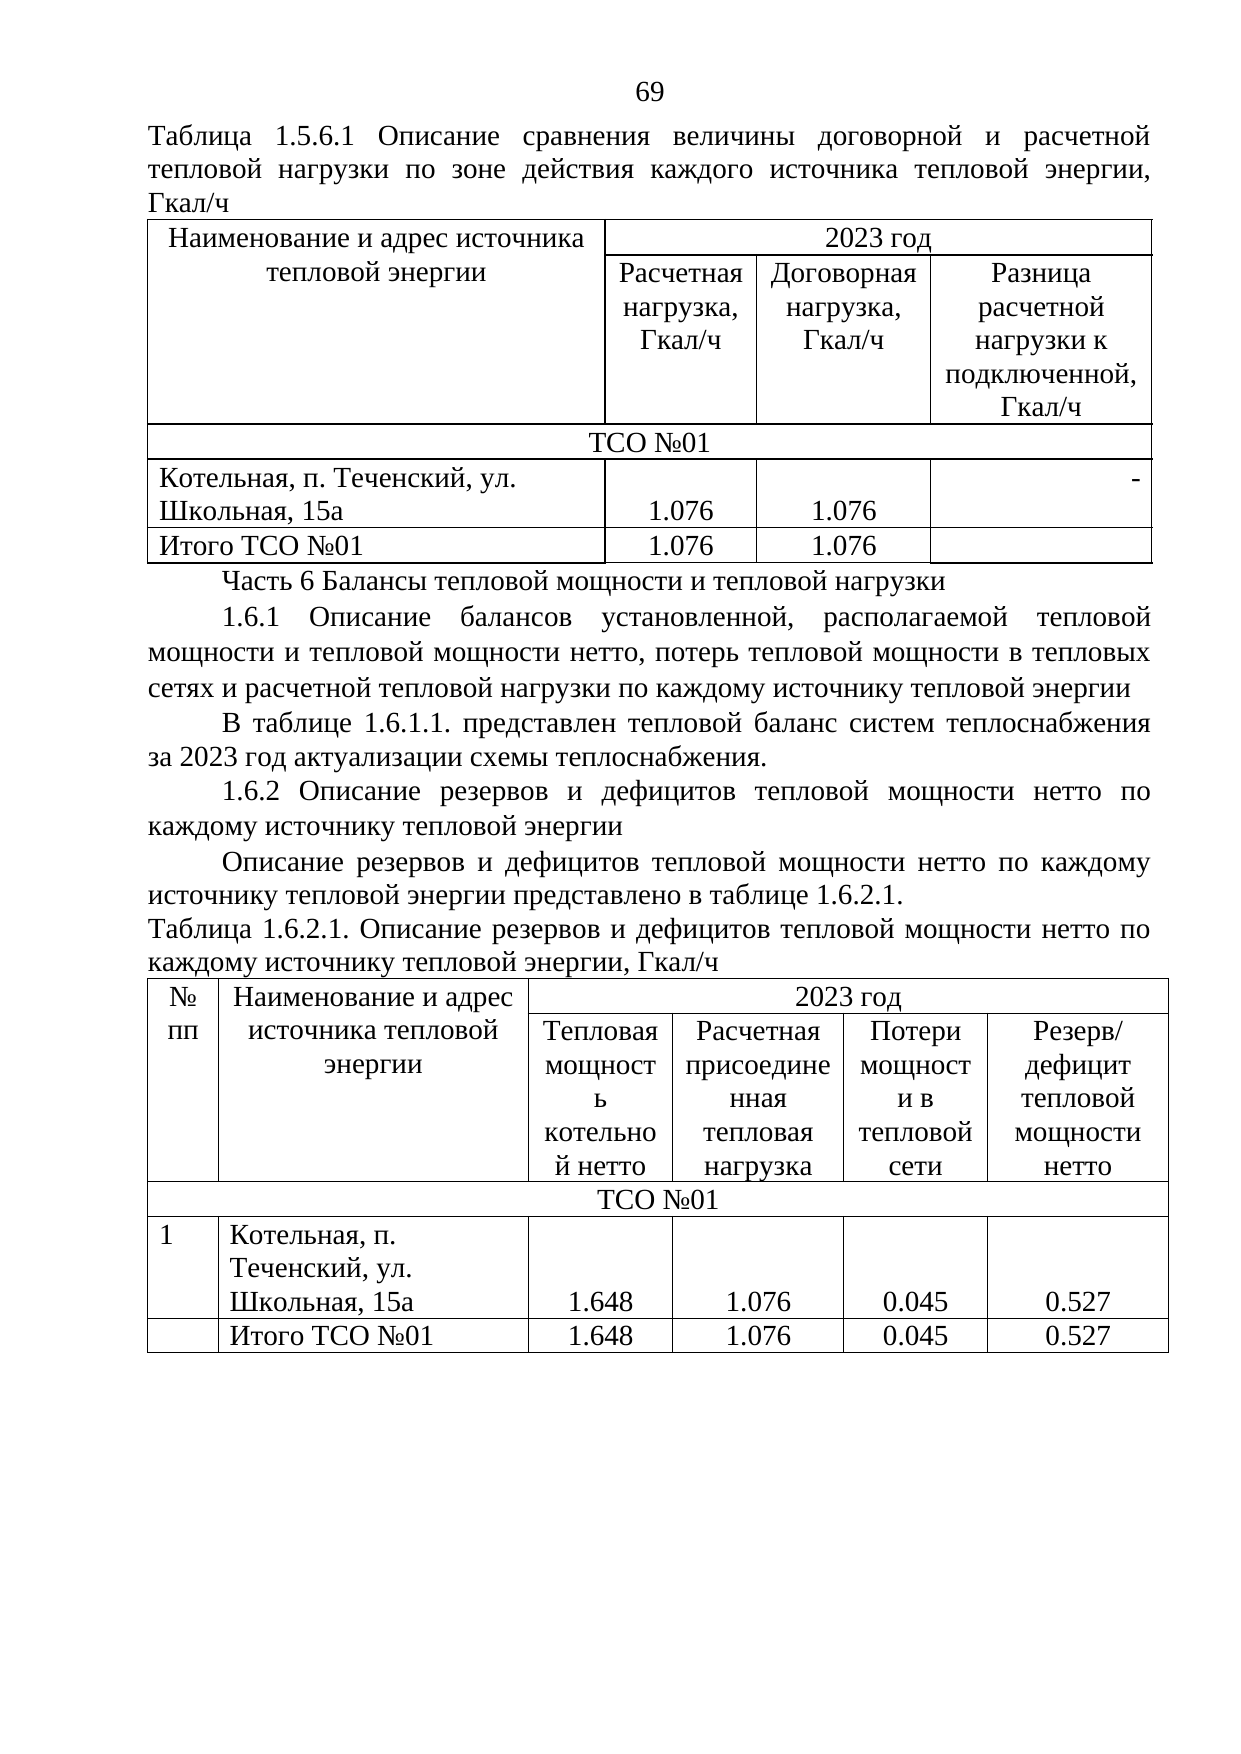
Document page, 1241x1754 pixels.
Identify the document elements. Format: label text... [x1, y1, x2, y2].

table_cell 0.045 [844, 1319, 987, 1352]
table_cell Договорная нагрузка, Гкал/ч [757, 256, 930, 423]
table_header Наименование и адрес источника тепловой энергии [148, 220, 604, 423]
table_header 2023 год [529, 979, 1168, 1012]
text 1.6.2 Описание резервов и дефицитов тепловой мощности нетто по каждому источнику тепловой энергии [148, 773, 1152, 842]
table_cell ТСО №01 [148, 1182, 1168, 1216]
table_cell 1 [148, 1217, 218, 1317]
table_cell Расчетная нагрузка, Гкал/ч [606, 256, 756, 423]
table_cell 1.076 [673, 1319, 843, 1352]
table_cell Тепловая мощность котельной нетто [529, 1014, 672, 1181]
table_cell Резерв/дефицит тепловой мощности нетто [988, 1014, 1168, 1181]
text Часть 6 Балансы тепловой мощности и тепловой нагрузки [148, 563, 1152, 597]
table_cell Итого ТСО №01 [219, 1319, 528, 1352]
table_cell - [931, 460, 1151, 527]
table_cell 0.527 [988, 1319, 1168, 1352]
table_cell Котельная, п. Теченский, ул. Школьная, 15а [148, 460, 604, 527]
table_cell Разница расчетной нагрузки к подключенной, Гкал/ч [931, 256, 1151, 423]
table_cell 1.648 [529, 1319, 672, 1352]
table_cell 1.076 [757, 528, 930, 562]
table_cell [148, 1319, 218, 1352]
table_cell [931, 528, 1151, 562]
table_cell Расчетная присоединенная тепловая нагрузка [673, 1014, 843, 1181]
table_cell 1.076 [757, 460, 930, 527]
table_cell 1.076 [606, 460, 756, 527]
text Таблица 1.5.6.1 Описание сравнения величины договорной и расчетной тепловой нагрузки по зоне действия каждого источника тепловой энергии, Гкал/ч [148, 118, 1152, 219]
table_cell Итого ТСО №01 [148, 528, 604, 562]
table_cell ТСО №01 [148, 425, 1151, 458]
table_cell 0.527 [988, 1217, 1168, 1317]
table_cell 1.076 [606, 528, 756, 562]
table_cell 0.045 [844, 1217, 987, 1317]
table_cell 1.076 [673, 1217, 843, 1317]
text В таблице 1.6.1.1. представлен тепловой баланс систем теплоснабжения за 2023 год актуализации схемы теплоснабжения. [148, 706, 1152, 773]
table_header Наименование и адрес источника тепловой энергии [219, 979, 528, 1181]
text Таблица 1.6.2.1. Описание резервов и дефицитов тепловой мощности нетто по каждому источнику тепловой энергии, Гкал/ч [148, 911, 1152, 978]
table_header 2023 год [606, 220, 1151, 254]
table_header № пп [148, 979, 218, 1181]
text Описание резервов и дефицитов тепловой мощности нетто по каждому источнику тепловой энергии представлено в таблице 1.6.2.1. [148, 844, 1152, 911]
text 1.6.1 Описание балансов установленной, располагаемой тепловой мощности и тепловой мощности нетто, потерь тепловой мощности в тепловых сетях и расчетной тепловой нагрузки по каждому источнику тепловой энергии [148, 599, 1152, 704]
table_cell 1.648 [529, 1217, 672, 1317]
table_cell Потери мощности в тепловой сети [844, 1014, 987, 1181]
table_cell Котельная, п. Теченский, ул. Школьная, 15а [219, 1217, 528, 1317]
